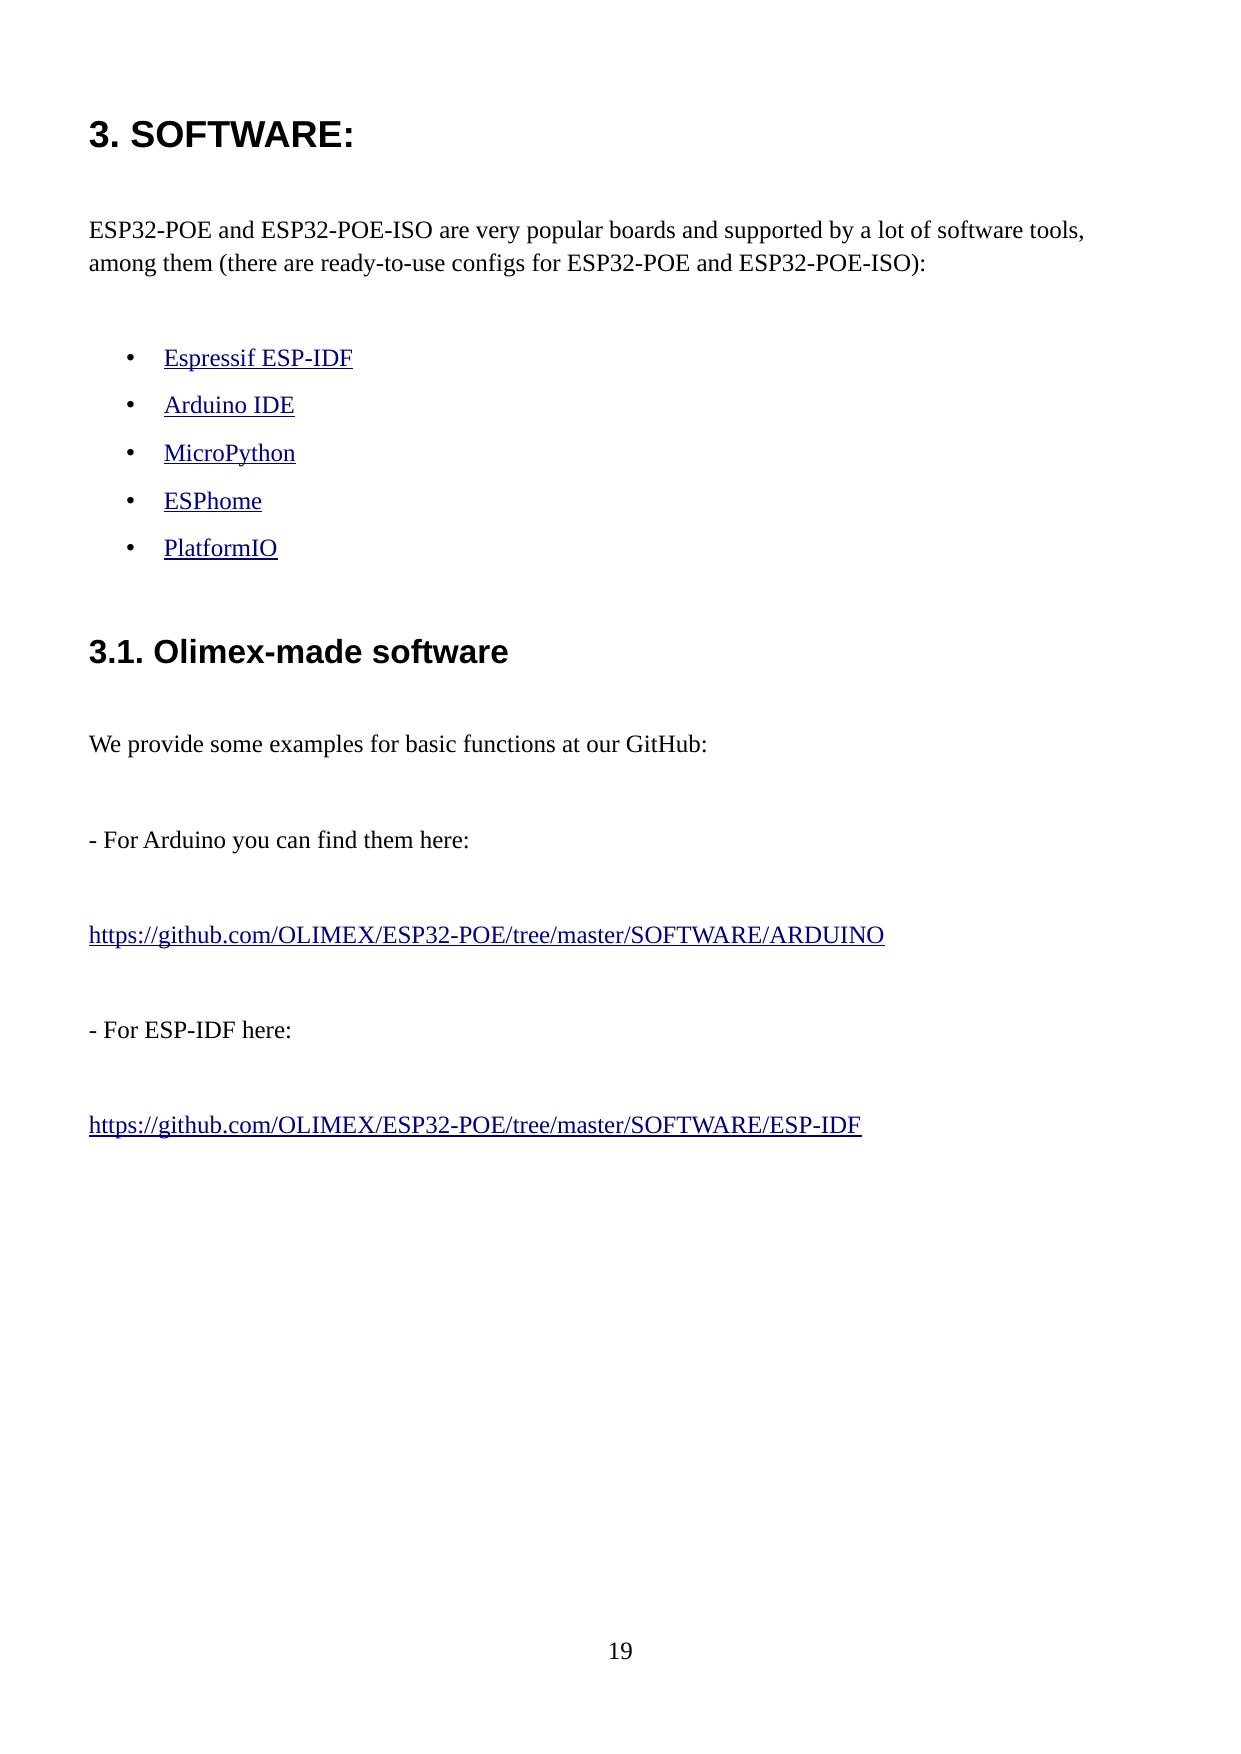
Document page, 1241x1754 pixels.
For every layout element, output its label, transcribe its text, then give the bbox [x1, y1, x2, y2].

text https://github.com/OLIMEX/ESP32-POE/tree/master/SOFTWARE/ARDUINO [88, 920, 1152, 949]
list ESPhome [126, 486, 1152, 514]
subtitle 3. SOFTWARE: [88, 112, 1152, 155]
list Arduino IDE [126, 391, 1152, 419]
text ESP32-POE and ESP32-POE-ISO are very popular boards and supported by a lot of software tools, among them (there are ready-to-use configs for ESP32-POE and ESP32-POE-ISO): [88, 215, 1152, 276]
text - For ESP-IDF here: [88, 1015, 1152, 1044]
list Espressif ESP-IDF [126, 343, 1152, 372]
text https://github.com/OLIMEX/ESP32-POE/tree/master/SOFTWARE/ESP-IDF [88, 1110, 1152, 1139]
text - For Arduino you can find them here: [88, 825, 1152, 853]
list MicroPython [126, 438, 1152, 467]
subtitle 3.1. Olimex-made software [88, 632, 1152, 670]
list PlatformIO [126, 533, 1152, 595]
text We provide some examples for basic functions at our GitHub: [88, 729, 1152, 758]
